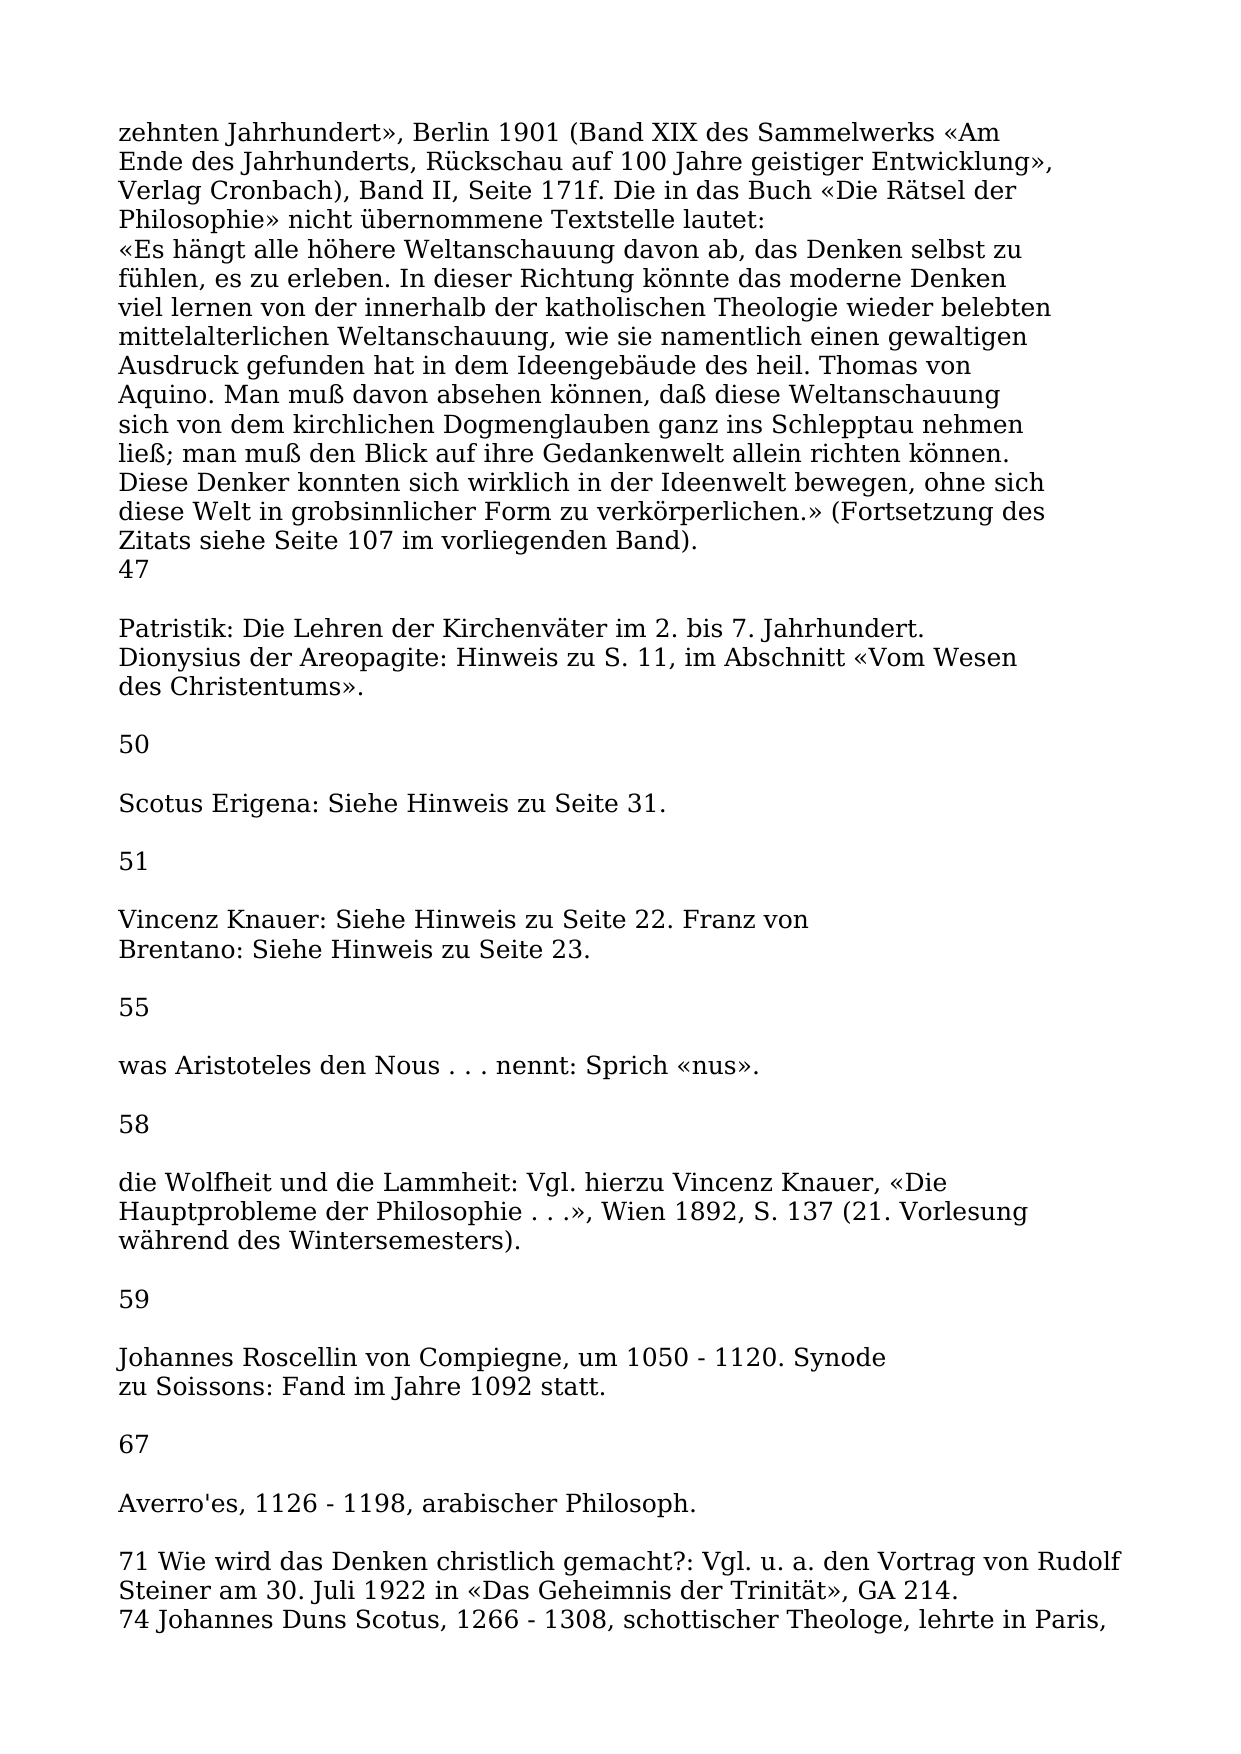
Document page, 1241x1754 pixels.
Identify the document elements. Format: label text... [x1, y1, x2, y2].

text viel lernen von der innerhalb der katholischen Theologie wieder belebten [118, 293, 1122, 322]
text Averro'es, 1126 - 1198, arabischer Philosoph. [118, 1489, 1122, 1518]
text 55 [118, 993, 1122, 1022]
text Ende des Jahrhunderts, Rückschau auf 100 Jahre geistiger Entwicklung», [118, 147, 1122, 176]
text sich von dem kirchlichen Dogmenglauben ganz ins Schlepptau nehmen [118, 410, 1122, 439]
text Philosophie» nicht übernommene Textstelle lautet: [118, 206, 1122, 235]
text Dionysius der Areopagite: Hinweis zu S. 11, im Abschnitt «Vom Wesen [118, 643, 1122, 672]
text 47 [118, 556, 1122, 585]
text während des Wintersemesters). [118, 1226, 1122, 1256]
text Johannes Roscellin von Compiegne, um 1050 - 1120. Synode [118, 1343, 1122, 1372]
text diese Welt in grobsinnlicher Form zu verkörperlichen.» (Fortsetzung des [118, 497, 1122, 526]
text 58 [118, 1110, 1122, 1139]
text Vincenz Knauer: Siehe Hinweis zu Seite 22. Franz von [118, 906, 1122, 935]
text 67 [118, 1431, 1122, 1460]
text 74 Johannes Duns Scotus, 1266 - 1308, schottischer Theologe, lehrte in Paris, [118, 1606, 1122, 1635]
text Patristik: Die Lehren der Kirchenväter im 2. bis 7. Jahrhundert. [118, 614, 1122, 643]
text Aquino. Man muß davon absehen können, daß diese Weltanschauung [118, 381, 1122, 410]
text Verlag Cronbach), Band II, Seite 171f. Die in das Buch «Die Rätsel der [118, 176, 1122, 206]
text ließ; man muß den Blick auf ihre Gedankenwelt allein richten können. [118, 439, 1122, 468]
text die Wolfheit und die Lammheit: Vgl. hierzu Vincenz Knauer, «Die [118, 1168, 1122, 1197]
text «Es hängt alle höhere Weltanschauung davon ab, das Denken selbst zu [118, 235, 1122, 264]
text Diese Denker konnten sich wirklich in der Ideenwelt bewegen, ohne sich [118, 468, 1122, 497]
text mittelalterlichen Weltanschauung, wie sie namentlich einen gewaltigen [118, 322, 1122, 351]
text des Christentums». [118, 672, 1122, 701]
text Brentano: Siehe Hinweis zu Seite 23. [118, 935, 1122, 964]
text 50 [118, 731, 1122, 760]
text Steiner am 30. Juli 1922 in «Das Geheimnis der Trinität», GA 214. [118, 1576, 1122, 1606]
text Scotus Erigena: Siehe Hinweis zu Seite 31. [118, 789, 1122, 818]
text 59 [118, 1285, 1122, 1314]
text Ausdruck gefunden hat in dem Ideengebäude des heil. Thomas von [118, 351, 1122, 381]
text Zitats siehe Seite 107 im vorliegenden Band). [118, 526, 1122, 556]
text zu Soissons: Fand im Jahre 1092 statt. [118, 1372, 1122, 1401]
text fühlen, es zu erleben. In dieser Richtung könnte das moderne Denken [118, 264, 1122, 293]
text was Aristoteles den Nous . . . nennt: Sprich «nus». [118, 1051, 1122, 1081]
text 51 [118, 847, 1122, 876]
text 71 Wie wird das Denken christlich gemacht?: Vgl. u. a. den Vortrag von Rudolf [118, 1547, 1122, 1576]
text zehnten Jahrhundert», Berlin 1901 (Band XIX des Sammelwerks «Am [118, 118, 1122, 147]
text Hauptprobleme der Philosophie . . .», Wien 1892, S. 137 (21. Vorlesung [118, 1197, 1122, 1226]
